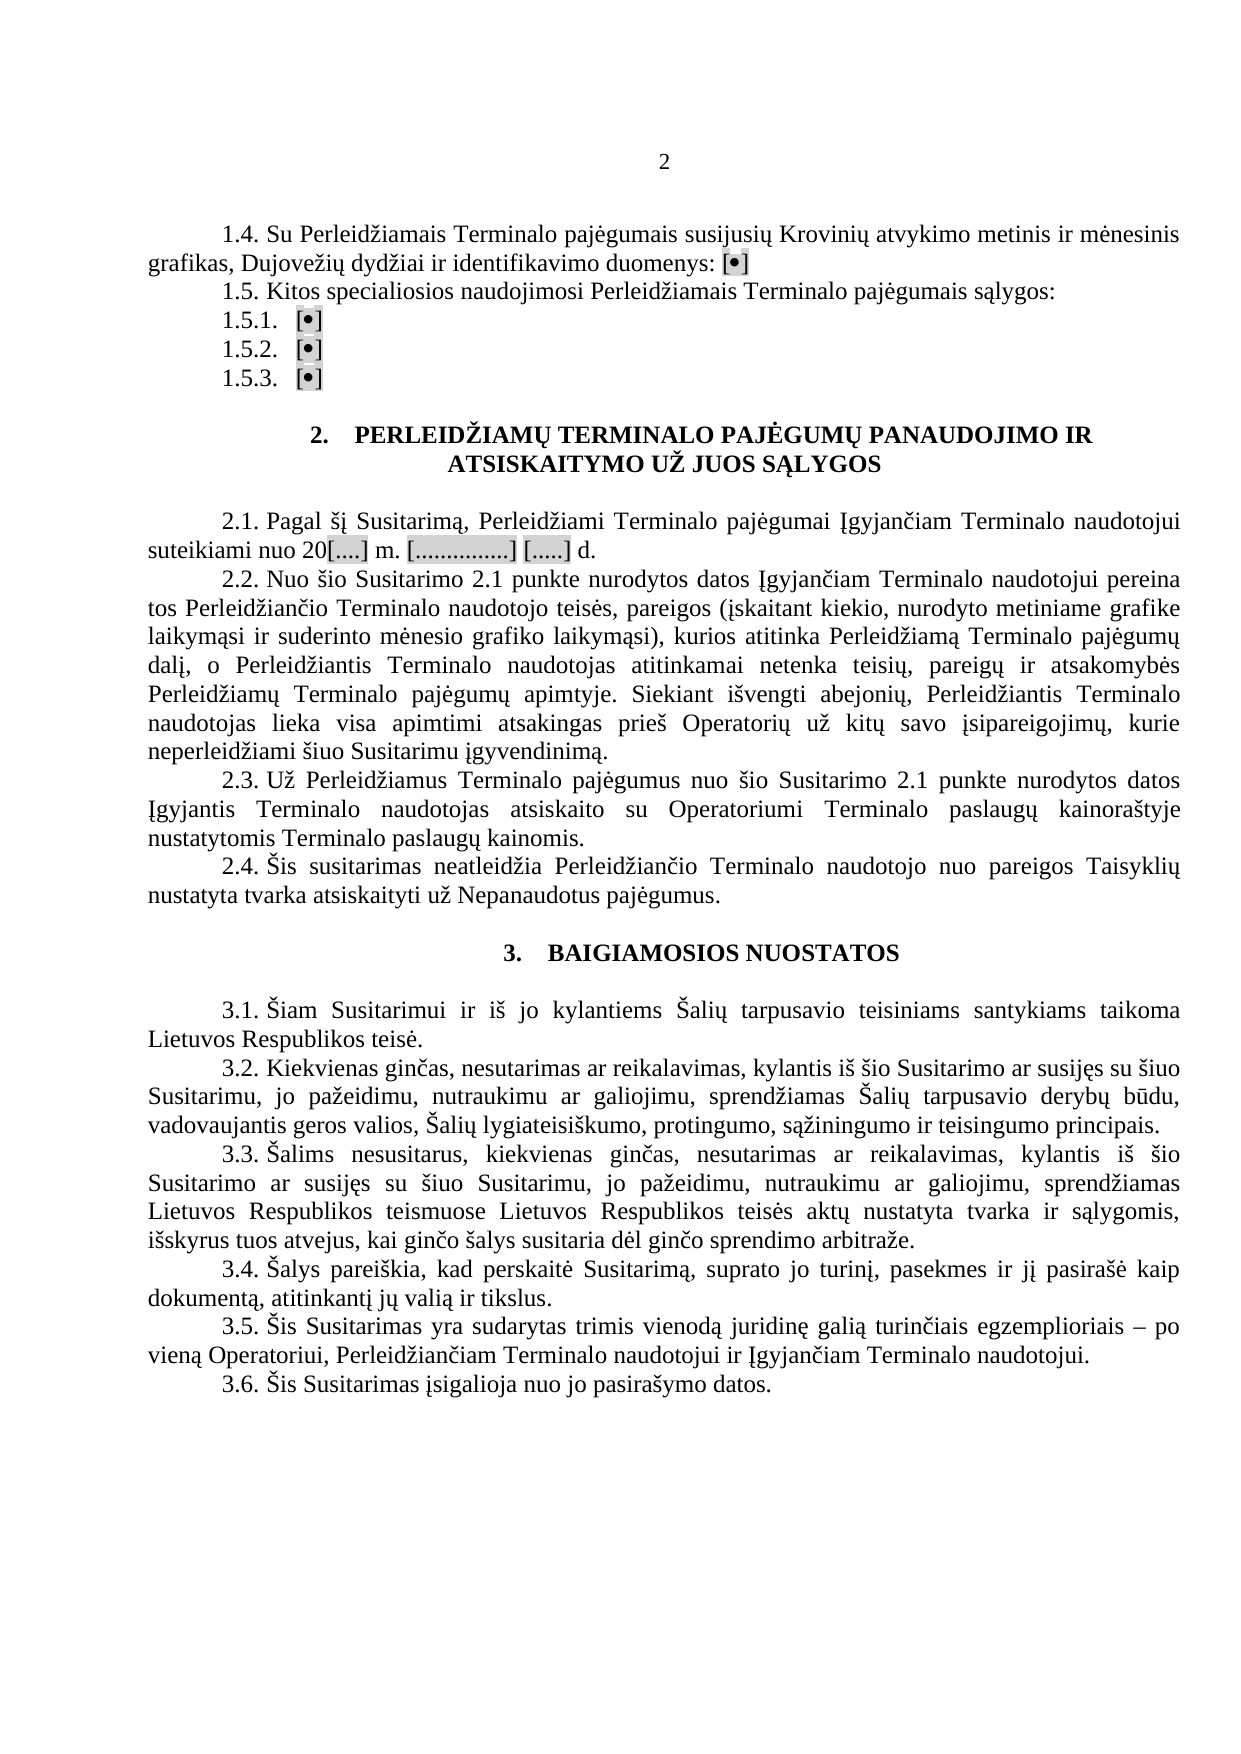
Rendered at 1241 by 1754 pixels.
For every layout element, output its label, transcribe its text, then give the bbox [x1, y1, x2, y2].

text 3.3. Šalims nesusitarus, kiekvienas ginčas, nesutarimas ar reikalavimas, kylantis iš šio Susitarimo ar susijęs su šiuo Susitarimu, jo pažeidimu, nutraukimu ar galiojimu, sprendžiamas Lietuvos Respublikos teismuose Lietuvos Respublikos teisės aktų nustatyta tvarka ir sąlygomis, išskyrus tuos atvejus, kai ginčo šalys susitaria dėl ginčo sprendimo arbitraže. [148, 1139, 1181, 1254]
text 3.1. Šiam Susitarimui ir iš jo kylantiems Šalių tarpusavio teisiniams santykiams taikoma Lietuvos Respublikos teisė. [148, 995, 1181, 1053]
text 3.6. Šis Susitarimas įsigalioja nuo jo pasirašymo datos. [148, 1369, 1181, 1398]
text 1.5.3. [] [148, 363, 1181, 391]
text 1.5.1. [] [148, 305, 1181, 334]
text 2.1. Pagal šį Susitarimą, Perleidžiami Terminalo pajėgumai Įgyjančiam Terminalo naudotojui suteikiami nuo 20[....] m. [...............] [.....] d. [148, 506, 1181, 564]
text 1.5. Kitos specialiosios naudojimosi Perleidžiamais Terminalo pajėgumais sąlygos: [148, 276, 1181, 305]
text 3.4. Šalys pareiškia, kad perskaitė Susitarimą, suprato jo turinį, pasekmes ir jį pasirašė kaip dokumentą, atitinkantį jų valią ir tikslus. [148, 1254, 1181, 1311]
text 2.3. Už Perleidžiamus Terminalo pajėgumus nuo šio Susitarimo 2.1 punkte nurodytos datos Įgyjantis Terminalo naudotojas atsiskaito su Operatoriumi Terminalo paslaugų kainoraštyje nustatytomis Terminalo paslaugų kainomis. [148, 765, 1181, 851]
text 1.4. Su Perleidžiamais Terminalo pajėgumais susijusių Krovinių atvykimo metinis ir mėnesinis grafikas, Dujovežių dydžiai ir identifikavimo duomenys: [] [148, 219, 1181, 276]
text 3. Baigiamosios nuostatos [148, 938, 1181, 966]
text 2. Perleidžiamų Terminalo pajėgumų panaudojimo ir atsiskaitymo už juos sąlygos [148, 420, 1181, 478]
text 2.2. Nuo šio Susitarimo 2.1 punkte nurodytos datos Įgyjančiam Terminalo naudotojui pereina tos Perleidžiančio Terminalo naudotojo teisės, pareigos (įskaitant kiekio, nurodyto metiniame grafike laikymąsi ir suderinto mėnesio grafiko laikymąsi), kurios atitinka Perleidžiamą Terminalo pajėgumų dalį, o Perleidžiantis Terminalo naudotojas atitinkamai netenka teisių, pareigų ir atsakomybės Perleidžiamų Terminalo pajėgumų apimtyje. Siekiant išvengti abejonių, Perleidžiantis Terminalo naudotojas lieka visa apimtimi atsakingas prieš Operatorių už kitų savo įsipareigojimų, kurie neperleidžiami šiuo Susitarimu įgyvendinimą. [148, 564, 1181, 765]
text 3.2. Kiekvienas ginčas, nesutarimas ar reikalavimas, kylantis iš šio Susitarimo ar susijęs su šiuo Susitarimu, jo pažeidimu, nutraukimu ar galiojimu, sprendžiamas Šalių tarpusavio derybų būdu, vadovaujantis geros valios, Šalių lygiateisiškumo, protingumo, sąžiningumo ir teisingumo principais. [148, 1053, 1181, 1139]
text 3.5. Šis Susitarimas yra sudarytas trimis vienodą juridinę galią turinčiais egzemplioriais – po vieną Operatoriui, Perleidžiančiam Terminalo naudotojui ir Įgyjančiam Terminalo naudotojui. [148, 1311, 1181, 1369]
text 2.4. Šis susitarimas neatleidžia Perleidžiančio Terminalo naudotojo nuo pareigos Taisyklių nustatyta tvarka atsiskaityti už Nepanaudotus pajėgumus. [148, 851, 1181, 909]
text 1.5.2. [] [148, 334, 1181, 363]
